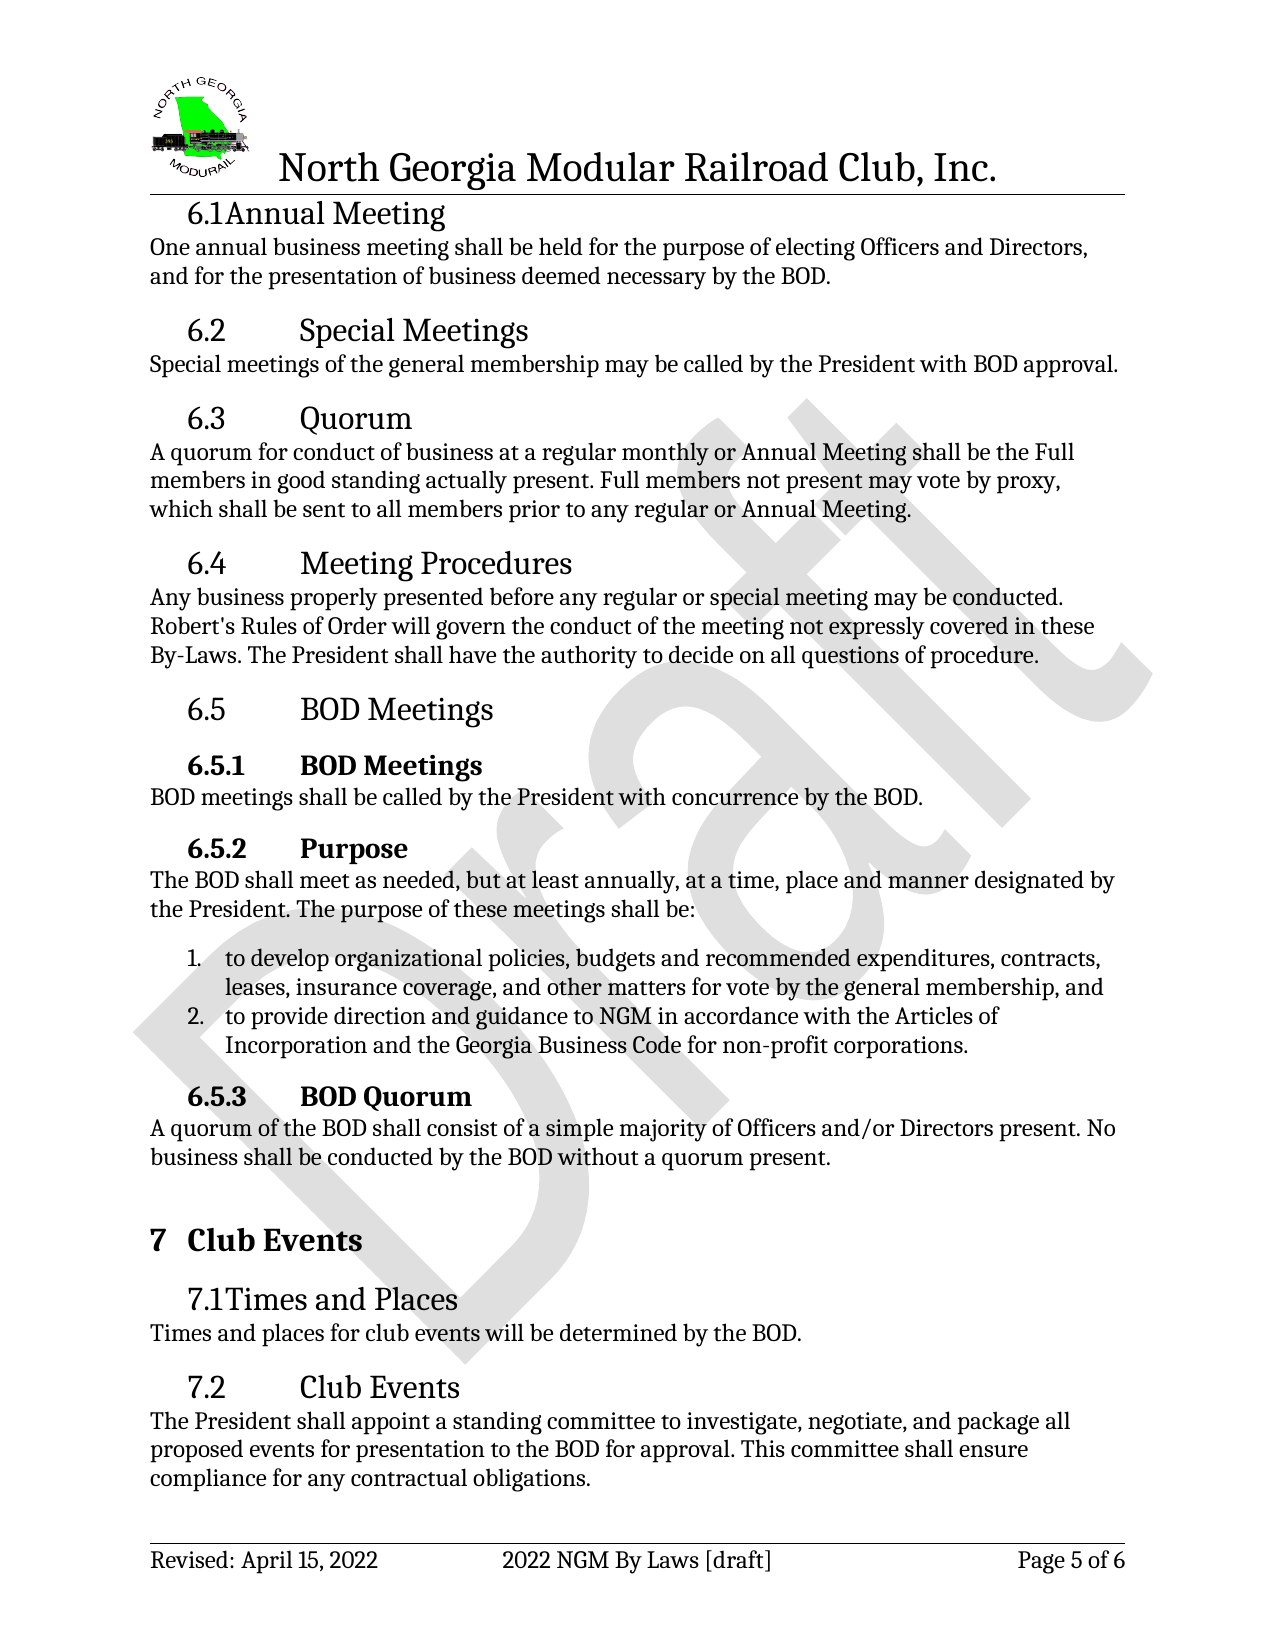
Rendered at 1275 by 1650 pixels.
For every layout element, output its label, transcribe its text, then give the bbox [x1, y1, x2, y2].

text The BOD shall meet as needed, but at least annually, at a time, place and manner designated by the President. The purpose of these meetings shall be: [150, 866, 1125, 923]
text Any business properly presented before any regular or special meeting may be conducted. Robert's Rules of Order will govern the conduct of the meeting not expressly covered in these By-Laws. The President shall have the authority to decide on all questions of procedure. [150, 583, 1125, 669]
subtitle Annual Meeting [187, 195, 1125, 233]
text Times and places for club events will be determined by the BOD. [150, 1319, 1125, 1347]
subtitle BOD Quorum [187, 1080, 1125, 1114]
text BOD meetings shall be called by the President with concurrence by the BOD. [150, 783, 1125, 812]
subtitle Club Events [150, 1221, 1125, 1259]
picture [150, 75, 251, 182]
subtitle Club Events [187, 1368, 1125, 1407]
subtitle Purpose [187, 832, 1125, 866]
subtitle Times and Places [187, 1280, 1125, 1319]
subtitle Special Meetings [187, 311, 1125, 350]
subtitle Quorum [187, 399, 1125, 438]
list to develop organizational policies, budgets and recommended expenditures, contracts, leases, insurance coverage, and other matters for vote by the general membership, and [187, 944, 1125, 1002]
list to provide direction and guidance to NGM in accordance with the Articles of Incorporation and the Georgia Business Code for non-profit corporations. [187, 1002, 1125, 1059]
text One annual business meeting shall be held for the purpose of electing Officers and Directors, and for the presentation of business deemed necessary by the BOD. [150, 233, 1125, 291]
text The President shall appoint a standing committee to investigate, negotiate, and package all proposed events for presentation to the BOD for approval. This committee shall ensure compliance for any contractual obligations. [150, 1407, 1125, 1493]
text A quorum for conduct of business at a regular monthly or Annual Meeting shall be the Full members in good standing actually present. Full members not present may vote by proxy, which shall be sent to all members prior to any regular or Annual Meeting. [150, 438, 1125, 524]
subtitle Meeting Procedures [187, 545, 1125, 583]
subtitle BOD Meetings [187, 749, 1125, 783]
subtitle BOD Meetings [187, 690, 1125, 728]
text Special meetings of the general membership may be called by the President with BOD approval. [150, 350, 1125, 378]
text A quorum of the BOD shall consist of a simple majority of Officers and/or Directors present. No business shall be conducted by the BOD without a quorum present. [150, 1114, 1125, 1171]
